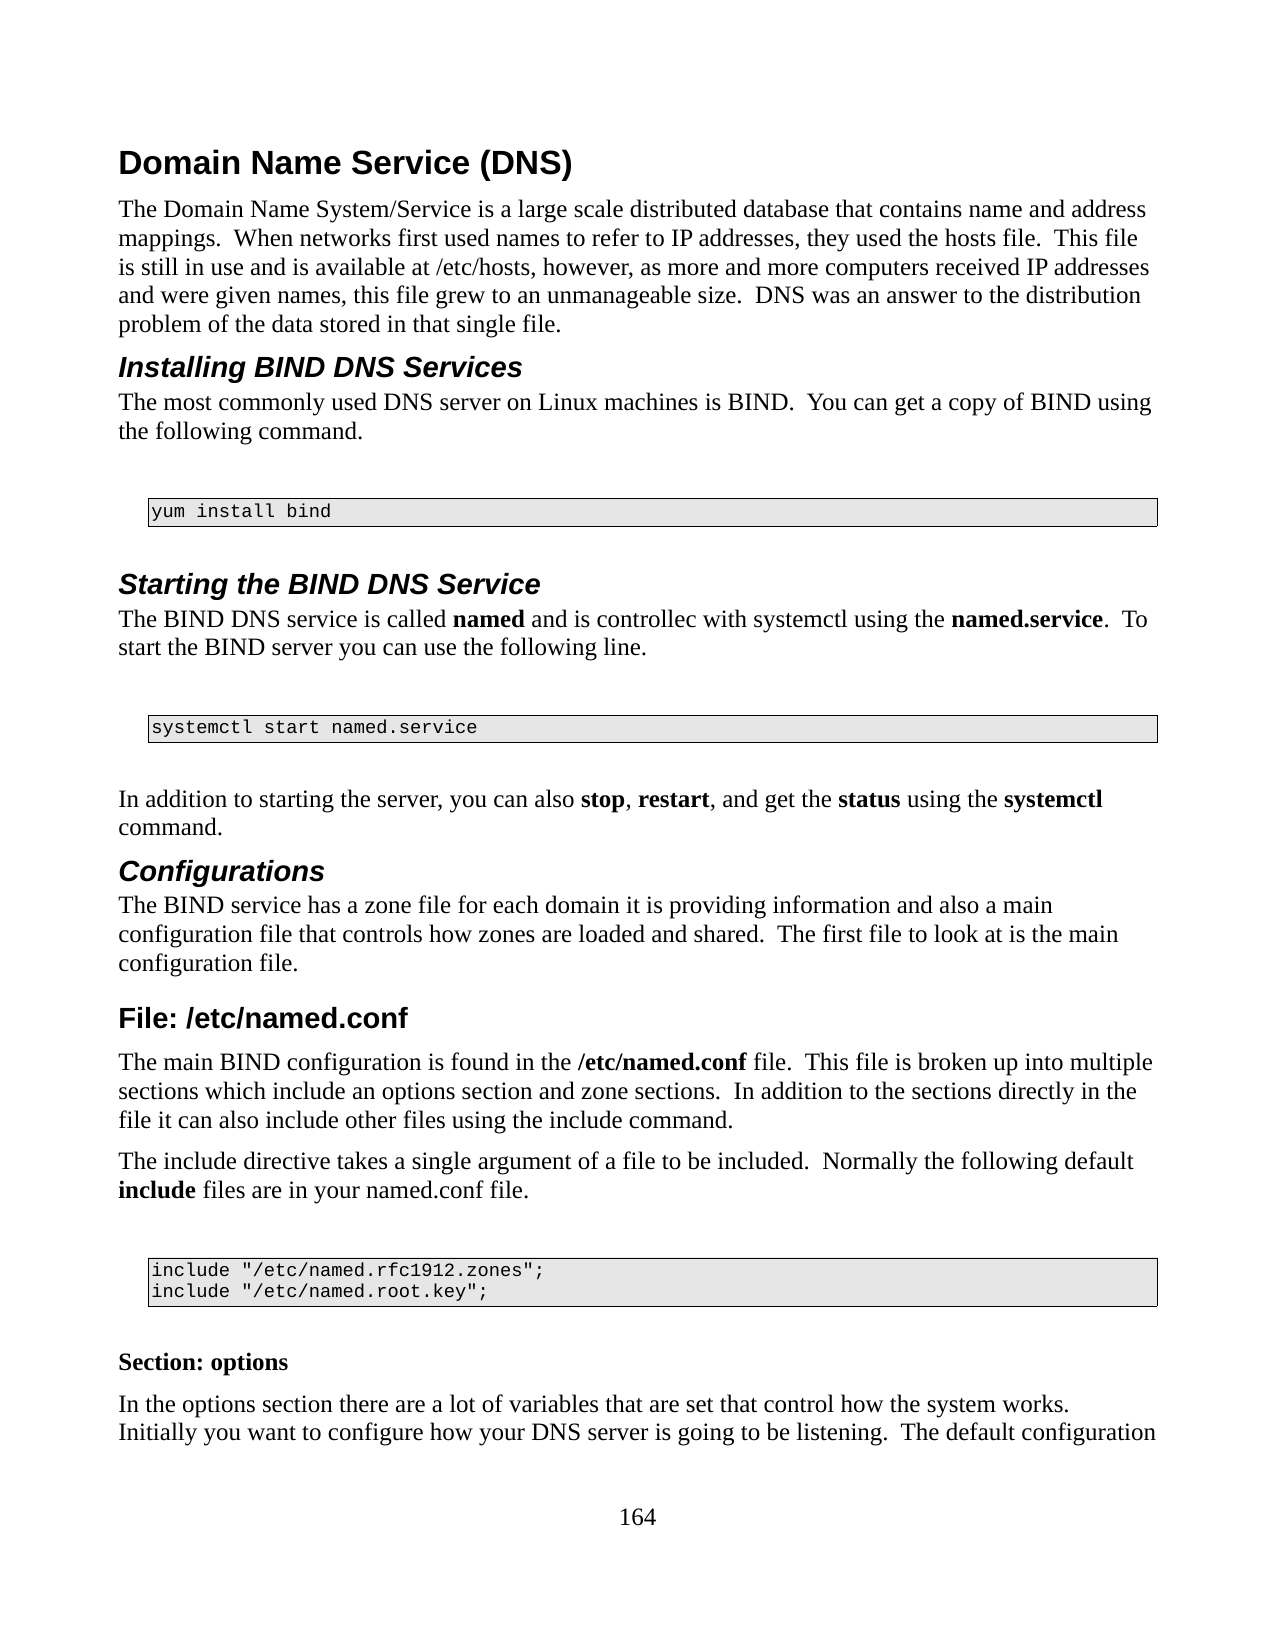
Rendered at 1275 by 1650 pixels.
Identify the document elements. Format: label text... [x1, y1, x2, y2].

subtitle Domain Name Service (DNS) [118, 143, 1157, 182]
text include "/etc/named.root.key"; [149, 1279, 1157, 1306]
text In addition to starting the server, you can also stop, restart, and get the status using the systemctl command. [118, 784, 1157, 841]
text include "/etc/named.rfc1912.zones"; [149, 1259, 1157, 1279]
text Section: options [118, 1347, 1157, 1376]
subtitle Installing BIND DNS Services [118, 351, 1157, 384]
text The include directive takes a single argument of a file to be included. Normally the following default include files are in your named.conf file. [118, 1146, 1157, 1204]
text In the options section there are a lot of variables that are set that control how the system works. Initially you want to configure how your DNS server is going to be listening. The default configuration [118, 1389, 1157, 1446]
text systemctl start named.service [149, 716, 1157, 742]
text The most commonly used DNS server on Linux machines is BIND. You can get a copy of BIND using the following command. [118, 387, 1157, 444]
text yum install bind [149, 499, 1157, 526]
subtitle File: /etc/named.conf [118, 1001, 1157, 1035]
text The Domain Name System/Service is a large scale distributed database that contains name and address mappings. When networks first used names to refer to IP addresses, they used the hosts file. This file is still in use and is available at /etc/hosts, however, as more and more computers received IP addresses and were given names, this file grew to an unmanageable size. DNS was an answer to the distribution problem of the data stored in that single file. [118, 194, 1157, 338]
subtitle Starting the BIND DNS Service [118, 567, 1157, 601]
text The main BIND configuration is found in the /etc/named.conf file. This file is broken up into multiple sections which include an options section and zone sections. In addition to the sections directly in the file it can also include other files using the include command. [118, 1047, 1157, 1134]
subtitle Configurations [118, 854, 1157, 887]
text The BIND service has a zone file for each domain it is providing information and also a main configuration file that controls how zones are loaded and shared. The first file to look at is the main configuration file. [118, 890, 1157, 976]
text The BIND DNS service is called named and is controllec with systemctl using the named.service. To start the BIND server you can use the following line. [118, 604, 1157, 661]
